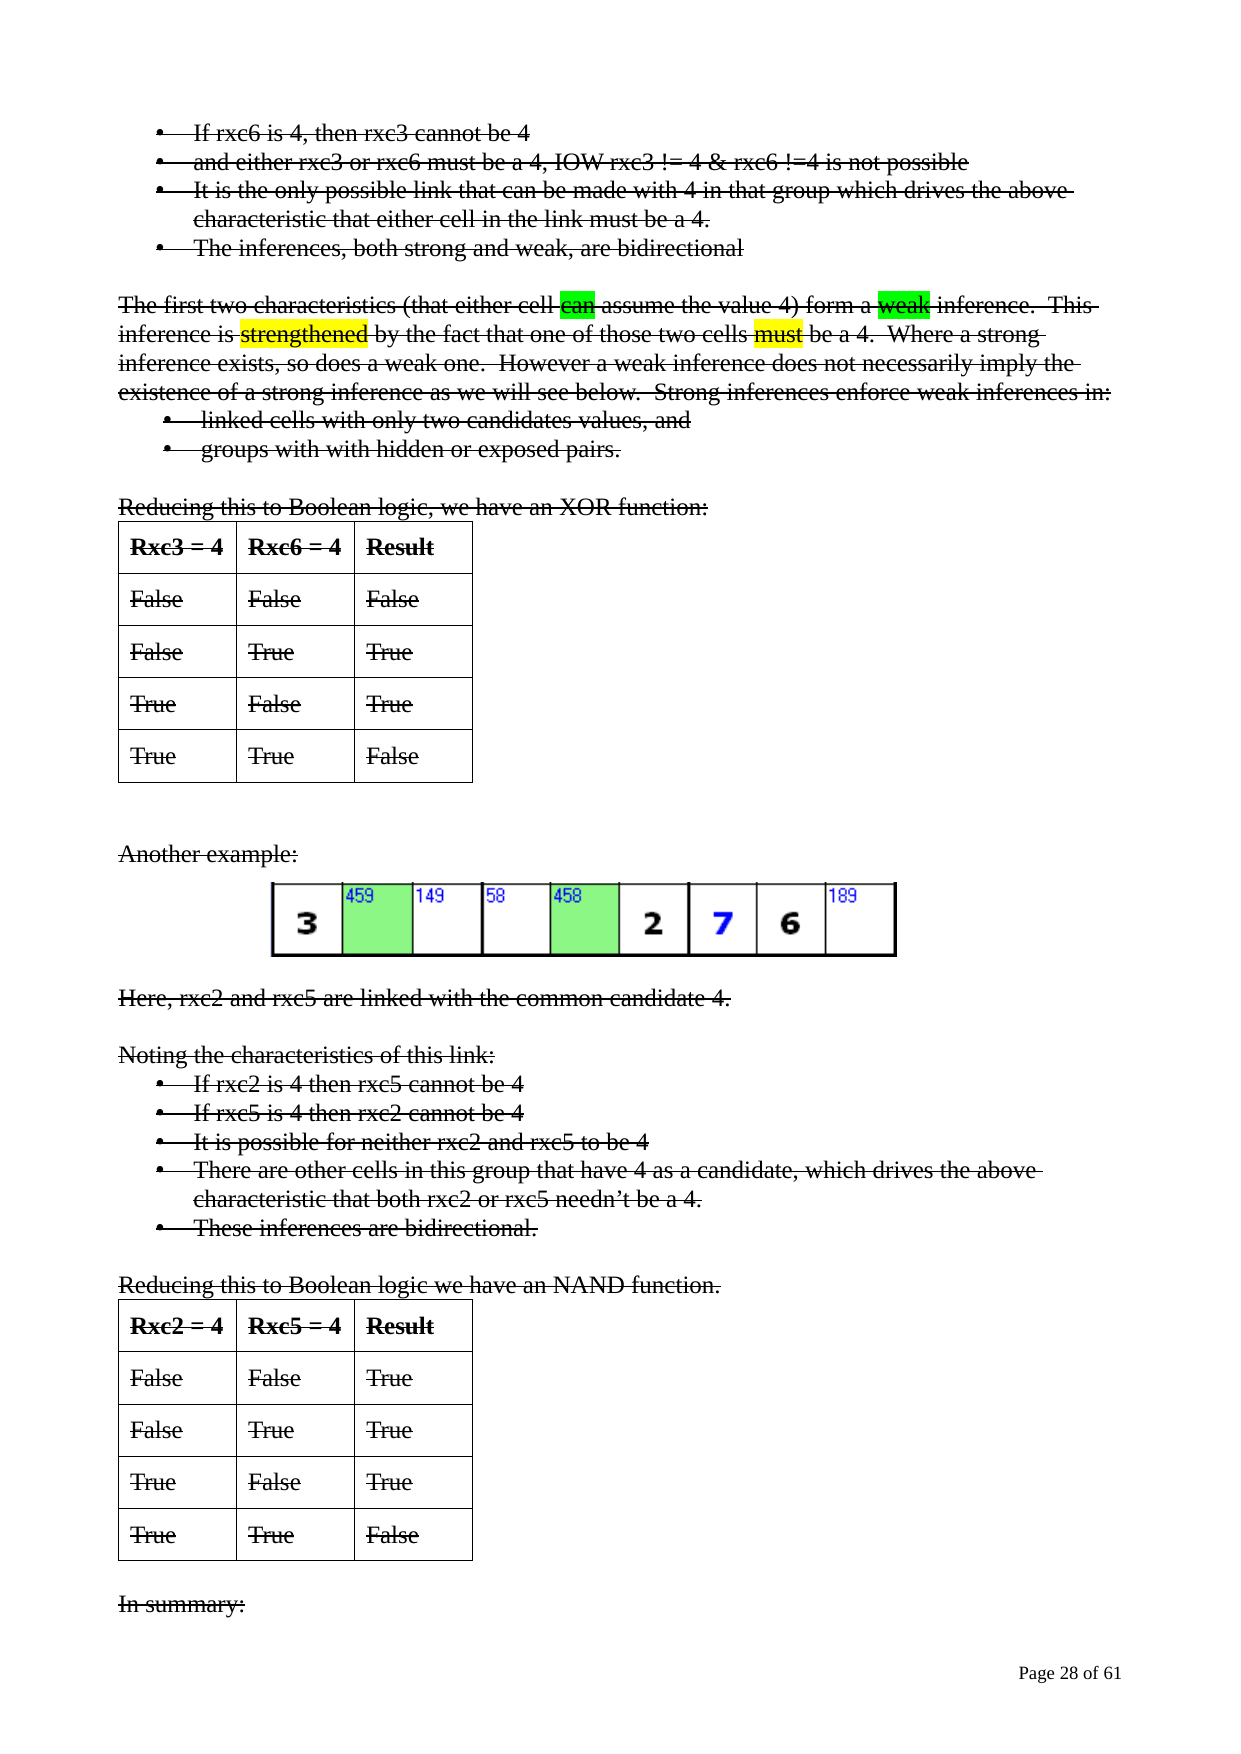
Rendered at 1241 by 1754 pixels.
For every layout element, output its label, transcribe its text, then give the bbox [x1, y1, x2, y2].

table_cell True [237, 1405, 354, 1456]
list It is the only possible link that can be made with 4 in that group which drives the above characteristic that either cell in the link must be a 4. [156, 176, 1122, 233]
text Noting the characteristics of this link: [118, 1040, 1122, 1069]
table_cell False [237, 1457, 354, 1508]
table_cell True [237, 730, 354, 782]
list and either rxc3 or rxc6 must be a 4, IOW rxc3 != 4 & rxc6 !=4 is not possible [156, 147, 1122, 176]
table_cell True [237, 626, 354, 677]
list The inferences, both strong and weak, are bidirectional [156, 233, 1122, 262]
text Another example: [118, 839, 1122, 868]
table_cell True [119, 1457, 236, 1508]
table_header Rxc2 = 4 [119, 1300, 236, 1351]
table_cell False [119, 1405, 236, 1456]
table_cell False [237, 678, 354, 729]
list If rxc2 is 4 then rxc5 cannot be 4 [156, 1069, 1122, 1098]
text The first two characteristics (that either cell can assume the value 4) form a weak inference. This inference is strengthened by the fact that one of those two cells must be a 4. Where a strong inference exists, so does a weak one. However a weak inference does not necessarily imply the existence of a strong inference as we will see below. Strong inferences enforce weak inferences in: [118, 291, 1122, 406]
table_cell True [119, 1509, 236, 1560]
table_cell True [355, 626, 472, 677]
table_cell False [119, 626, 236, 677]
table_header Result [355, 522, 472, 573]
table_cell False [355, 1509, 472, 1560]
text Reducing this to Boolean logic, we have an XOR function: [118, 492, 1122, 521]
table_cell True [119, 730, 236, 782]
table_cell True [355, 1405, 472, 1456]
list If rxc5 is 4 then rxc2 cannot be 4 [156, 1098, 1122, 1127]
list If rxc6 is 4, then rxc3 cannot be 4 [156, 118, 1122, 147]
list It is possible for neither rxc2 and rxc5 to be 4 [156, 1127, 1122, 1155]
table_header Rxc6 = 4 [237, 522, 354, 573]
table_cell True [119, 678, 236, 729]
picture [270, 882, 897, 957]
table_cell True [237, 1509, 354, 1560]
text Reducing this to Boolean logic we have an NAND function. [118, 1270, 1122, 1299]
table_cell False [119, 1352, 236, 1403]
table_header Rxc3 = 4 [119, 522, 236, 573]
list groups with with hidden or exposed pairs. [163, 434, 1122, 463]
text In summary: [118, 1589, 1122, 1618]
table_cell False [237, 1352, 354, 1403]
table_cell False [355, 574, 472, 625]
text Here, rxc2 and rxc5 are linked with the common candidate 4. [118, 983, 1122, 1012]
list There are other cells in this group that have 4 as a candidate, which drives the above characteristic that both rxc2 or rxc5 needn’t be a 4. [156, 1155, 1122, 1213]
table_header Rxc5 = 4 [237, 1300, 354, 1351]
table_cell False [119, 574, 236, 625]
table_cell True [355, 1457, 472, 1508]
table_cell True [355, 1352, 472, 1403]
table_cell True [355, 678, 472, 729]
table_cell False [355, 730, 472, 782]
list linked cells with only two candidates values, and [163, 406, 1122, 434]
list These inferences are bidirectional. [156, 1213, 1122, 1242]
table_header Result [355, 1300, 472, 1351]
table_cell False [237, 574, 354, 625]
